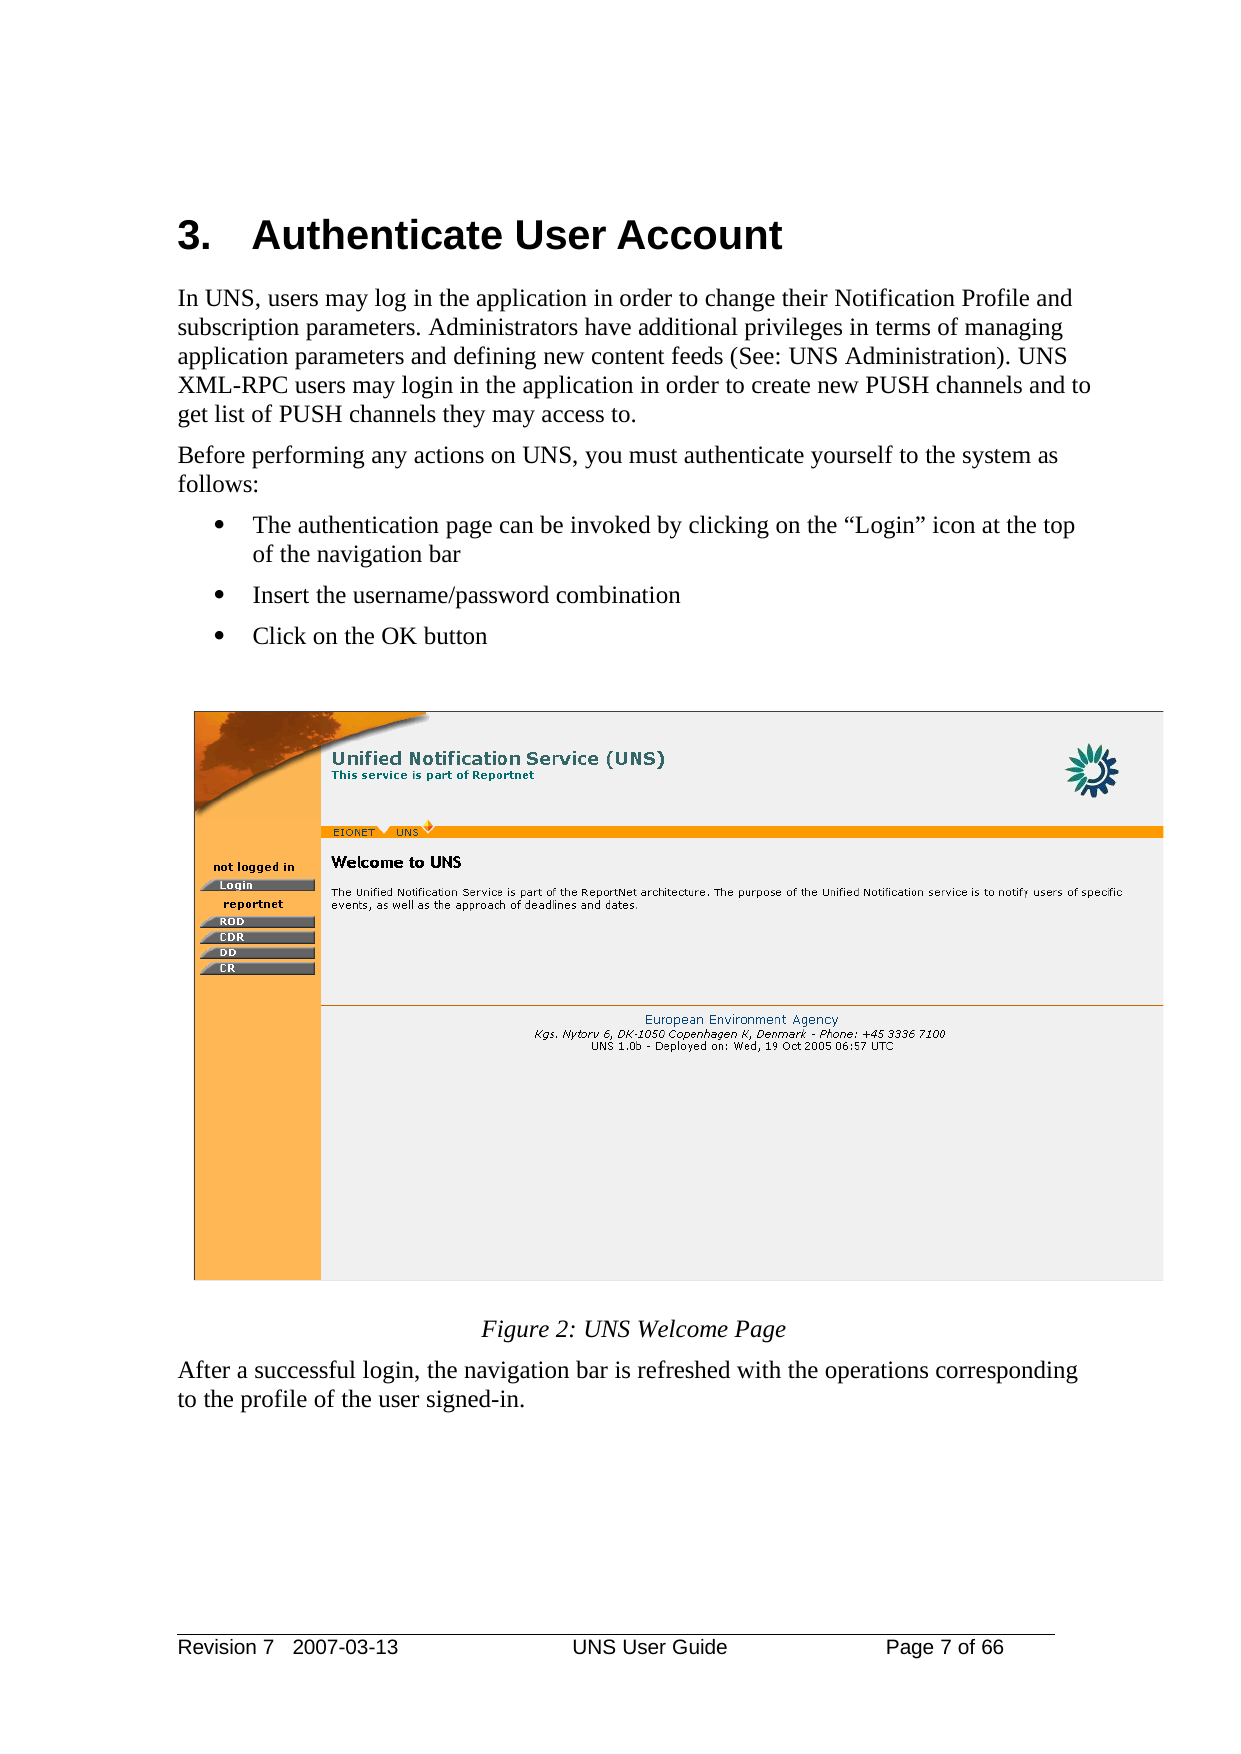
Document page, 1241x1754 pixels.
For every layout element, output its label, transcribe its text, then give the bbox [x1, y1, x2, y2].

subtitle Authenticate User Account [177, 210, 1092, 258]
text Before performing any actions on UNS, you must authenticate yourself to the system as follows: [177, 440, 1092, 498]
list The authentication page can be invoked by clicking on the “Login” icon at the top of the navigation bar [215, 510, 1092, 568]
list Click on the OK button [215, 621, 1092, 650]
text After a successful login, the navigation bar is refreshed with the operations corresponding to the profile of the user signed-in. [177, 1355, 1092, 1413]
picture [193, 711, 1164, 1281]
text Figure 2: UNS Welcome Page [177, 1314, 1092, 1343]
text In UNS, users may log in the application in order to change their Notification Profile and subscription parameters. Administrators have additional privileges in terms of managing application parameters and defining new content feeds (See: UNS Administration). UNS XML-RPC users may login in the application in order to create new PUSH channels and to get list of PUSH channels they may access to. [177, 283, 1092, 428]
list Insert the username/password combination [215, 580, 1092, 609]
